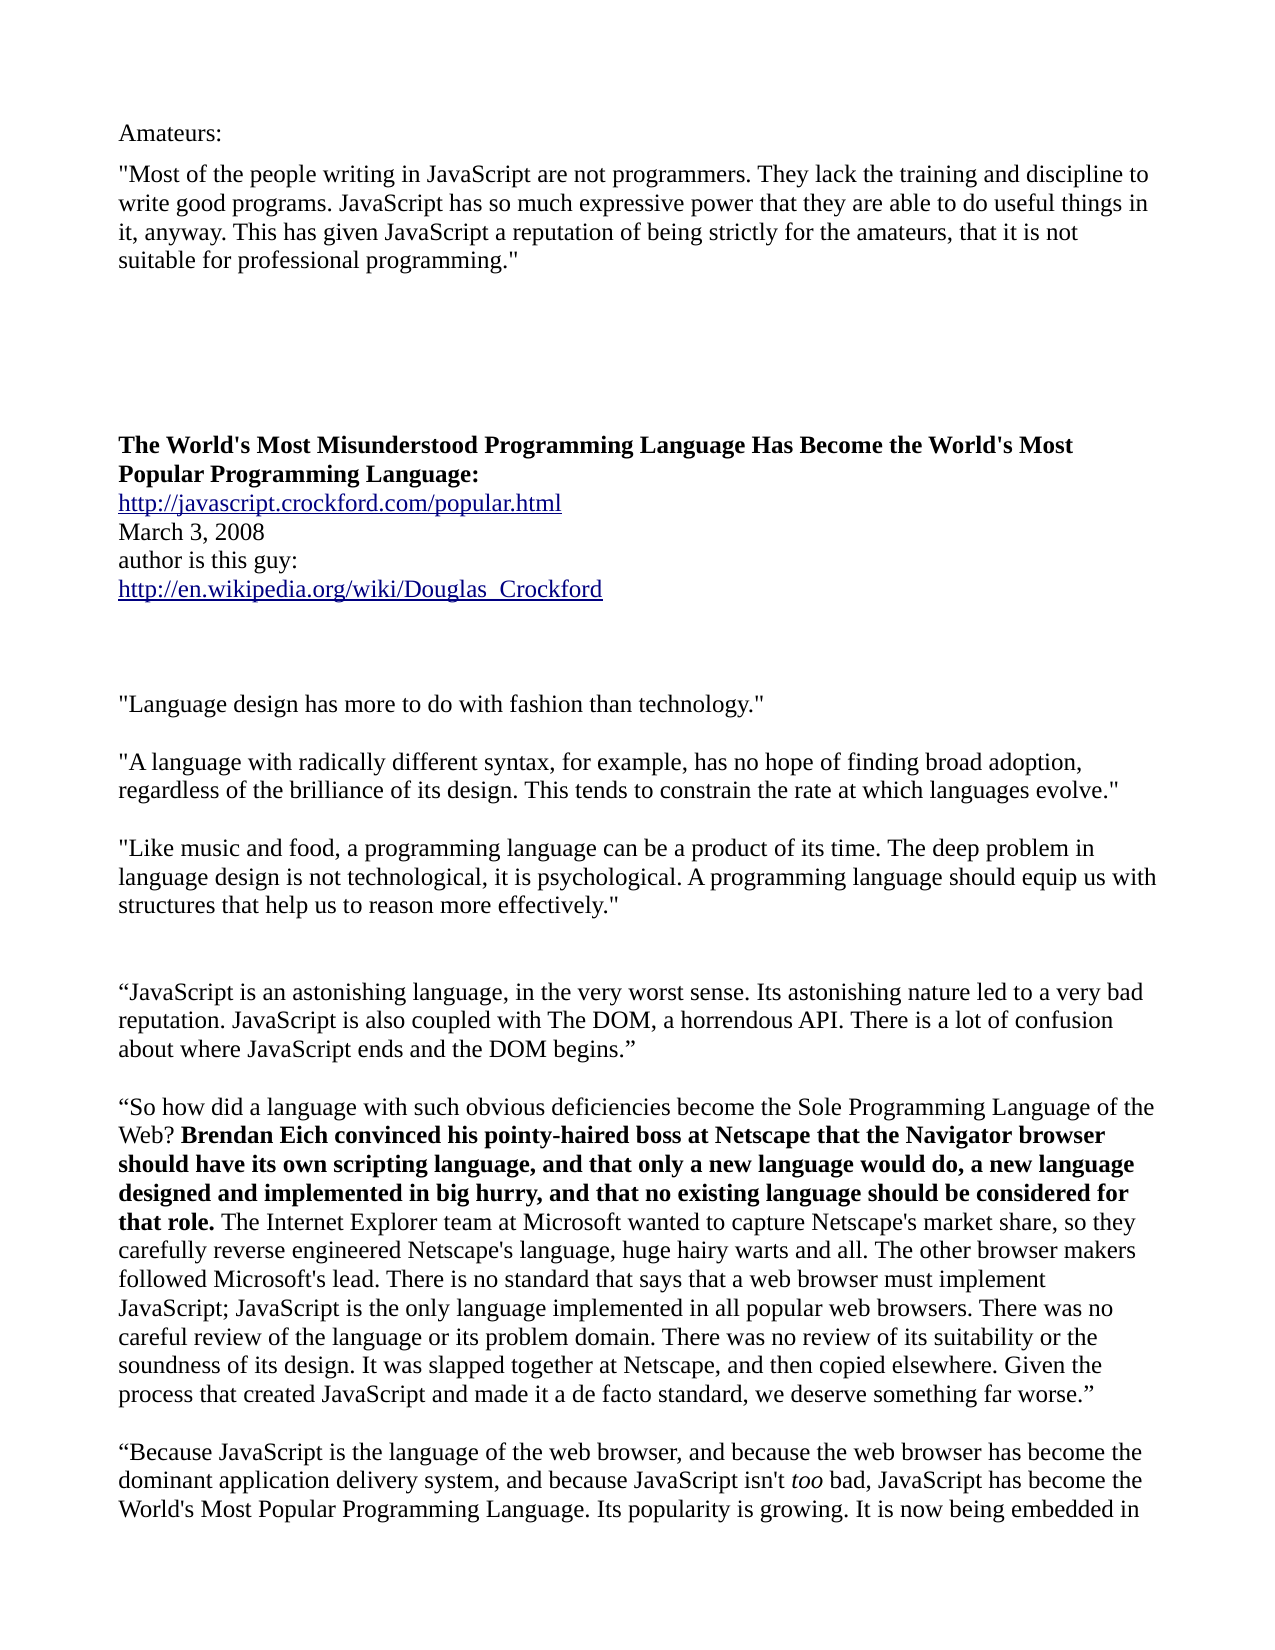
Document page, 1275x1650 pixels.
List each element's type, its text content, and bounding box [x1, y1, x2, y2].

text http://en.wikipedia.org/wiki/Douglas_Crockford [118, 574, 1157, 603]
text "A language with radically different syntax, for example, has no hope of finding broad adoption, regardless of the brilliance of its design. This tends to constrain the rate at which languages evolve." [118, 747, 1157, 804]
text “So how did a language with such obvious deficiencies become the Sole Programming Language of the Web? Brendan Eich convinced his pointy-haired boss at Netscape that the Navigator browser should have its own scripting language, and that only a new language would do, a new language designed and implemented in big hurry, and that no existing language should be considered for that role. The Internet Explorer team at Microsoft wanted to capture Netscape's market share, so they carefully reverse engineered Netscape's language, huge hairy warts and all. The other browser makers followed Microsoft's lead. There is no standard that says that a web browser must implement JavaScript; JavaScript is the only language implemented in all popular web browsers. There was no careful review of the language or its problem domain. There was no review of its suitability or the soundness of its design. It was slapped together at Netscape, and then copied elsewhere. Given the process that created JavaScript and made it a de facto standard, we deserve something far worse.” [118, 1092, 1157, 1408]
text "Language design has more to do with fashion than technology." [118, 689, 1157, 718]
text March 3, 2008 [118, 517, 1157, 546]
text author is this guy: [118, 546, 1157, 574]
text “JavaScript is an astonishing language, in the very worst sense. Its astonishing nature led to a very bad reputation. JavaScript is also coupled with The DOM, a horrendous API. There is a lot of confusion about where JavaScript ends and the DOM begins.” [118, 977, 1157, 1063]
text Amateurs: [118, 118, 1157, 147]
text http://javascript.crockford.com/popular.html [118, 488, 1157, 517]
text The World's Most Misunderstood Programming Language Has Become the World's Most Popular Programming Language: [118, 431, 1157, 488]
text "Like music and food, a programming language can be a product of its time. The deep problem in language design is not technological, it is psychological. A programming language should equip us with structures that help us to reason more effectively." [118, 833, 1157, 919]
text "Most of the people writing in JavaScript are not programmers. They lack the training and discipline to write good programs. JavaScript has so much expressive power that they are able to do useful things in it, anyway. This has given JavaScript a reputation of being strictly for the amateurs, that it is not suitable for professional programming." [118, 159, 1157, 389]
text “Because JavaScript is the language of the web browser, and because the web browser has become the dominant application delivery system, and because JavaScript isn't too bad, JavaScript has become the World's Most Popular Programming Language. Its popularity is growing. It is now being embedded in [118, 1437, 1157, 1523]
